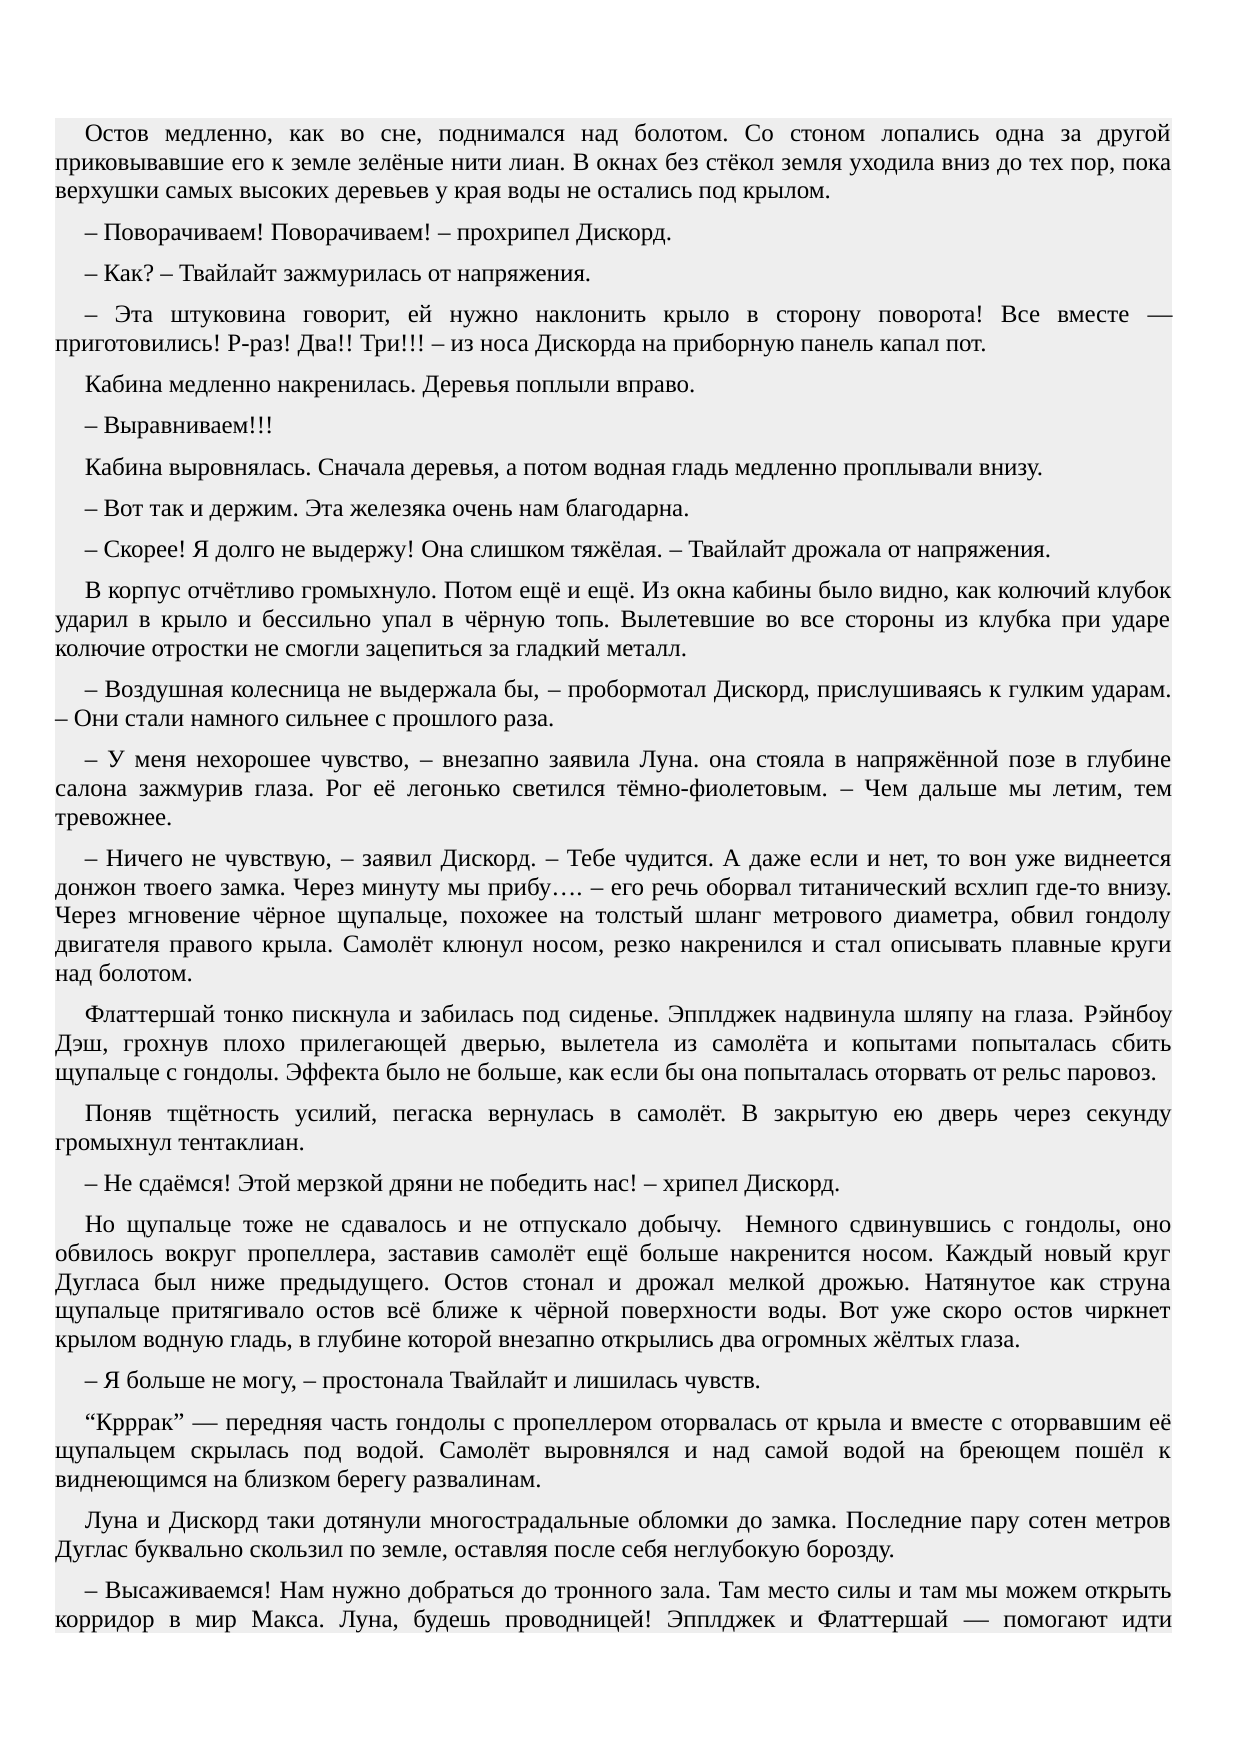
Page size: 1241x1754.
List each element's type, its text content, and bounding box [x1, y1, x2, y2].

text – Высаживаемся! Нам нужно добраться до тронного зала. Там место силы и там мы можем открыть корридор в мир Макса. Луна, будешь проводницей! Эпплджек и Флаттершай — помогают идти [55, 1576, 1172, 1633]
text Поняв тщётность усилий, пегаска вернулась в самолёт. В закрытую ею дверь через секунду громыхнул тентаклиан. [55, 1098, 1172, 1156]
text – Я больше не могу, – простонала Твайлайт и лишилась чувств. [55, 1366, 1172, 1394]
text Остов медленно, как во сне, поднимался над болотом. Со стоном лопались одна за другой приковывавшие его к земле зелёные нити лиан. В окнах без стёкол земля уходила вниз до тех пор, пока верхушки самых высоких деревьев у края воды не остались под крылом. [55, 118, 1172, 204]
text “Крррак” — передняя часть гондолы с пропеллером оторвалась от крыла и вместе с оторвавшим её щупальцем скрылась под водой. Самолёт выровнялся и над самой водой на бреющем пошёл к виднеющимся на близком берегу развалинам. [55, 1407, 1172, 1493]
text – Поворачиваем! Поворачиваем! – прохрипел Дискорд. [55, 217, 1172, 246]
text – Ничего не чувствую, – заявил Дискорд. – Тебе чудится. А даже если и нет, то вон уже виднеется донжон твоего замка. Через минуту мы прибу…. – его речь оборвал титанический всхлип где-то внизу. Через мгновение чёрное щупальце, похожее на толстый шланг метрового диаметра, обвил гондолу двигателя правого крыла. Самолёт клюнул носом, резко накренился и стал описывать плавные круги над болотом. [55, 843, 1172, 987]
text – Как? – Твайлайт зажмурилась от напряжения. [55, 258, 1172, 287]
text Кабина выровнялась. Сначала деревья, а потом водная гладь медленно проплывали внизу. [55, 452, 1172, 481]
text – Не сдаёмся! Этой мерзкой дряни не победить нас! – хрипел Дискорд. [55, 1168, 1172, 1197]
text – Воздушная колесница не выдержала бы, – пробормотал Дискорд, прислушиваясь к гулким ударам. – Они стали намного сильнее с прошлого раза. [55, 674, 1172, 732]
text Луна и Дискорд таки дотянули многострадальные обломки до замка. Последние пару сотен метров Дуглас буквально скользил по земле, оставляя после себя неглубокую борозду. [55, 1506, 1172, 1563]
text В корпус отчётливо громыхнуло. Потом ещё и ещё. Из окна кабины было видно, как колючий клубок ударил в крыло и бессильно упал в чёрную топь. Вылетевшие во все стороны из клубка при ударе колючие отростки не смогли зацепиться за гладкий металл. [55, 576, 1172, 662]
text – Скорее! Я долго не выдержу! Она слишком тяжёлая. – Твайлайт дрожала от напряжения. [55, 534, 1172, 563]
text Но щупальце тоже не сдавалось и не отпускало добычу. Немного сдвинувшись с гондолы, оно обвилось вокруг пропеллера, заставив самолёт ещё больше накренится носом. Каждый новый круг Дугласа был ниже предыдущего. Остов стонал и дрожал мелкой дрожью. Натянутое как струна щупальце притягивало остов всё ближе к чёрной поверхности воды. Вот уже скоро остов чиркнет крылом водную гладь, в глубине которой внезапно открылись два огромных жёлтых глаза. [55, 1209, 1172, 1353]
text – Эта штуковина говорит, ей нужно наклонить крыло в сторону поворота! Все вместе — приготовились! Р-раз! Два!! Три!!! – из носа Дискорда на приборную панель капал пот. [55, 299, 1172, 357]
text Кабина медленно накренилась. Деревья поплыли вправо. [55, 369, 1172, 398]
text – Вот так и держим. Эта железяка очень нам благодарна. [55, 493, 1172, 522]
text Флаттершай тонко пискнула и забилась под сиденье. Эпплджек надвинула шляпу на глаза. Рэйнбоу Дэш, грохнув плохо прилегающей дверью, вылетела из самолёта и копытами попыталась сбить щупальце с гондолы. Эффекта было не больше, как если бы она попыталась оторвать от рельс паровоз. [55, 999, 1172, 1086]
text – Выравниваем!!! [55, 411, 1172, 439]
text – У меня нехорошее чувство, – внезапно заявила Луна. она стояла в напряжённой позе в глубине салона зажмурив глаза. Рог её легонько светился тёмно-фиолетовым. – Чем дальше мы летим, тем тревожнее. [55, 744, 1172, 831]
